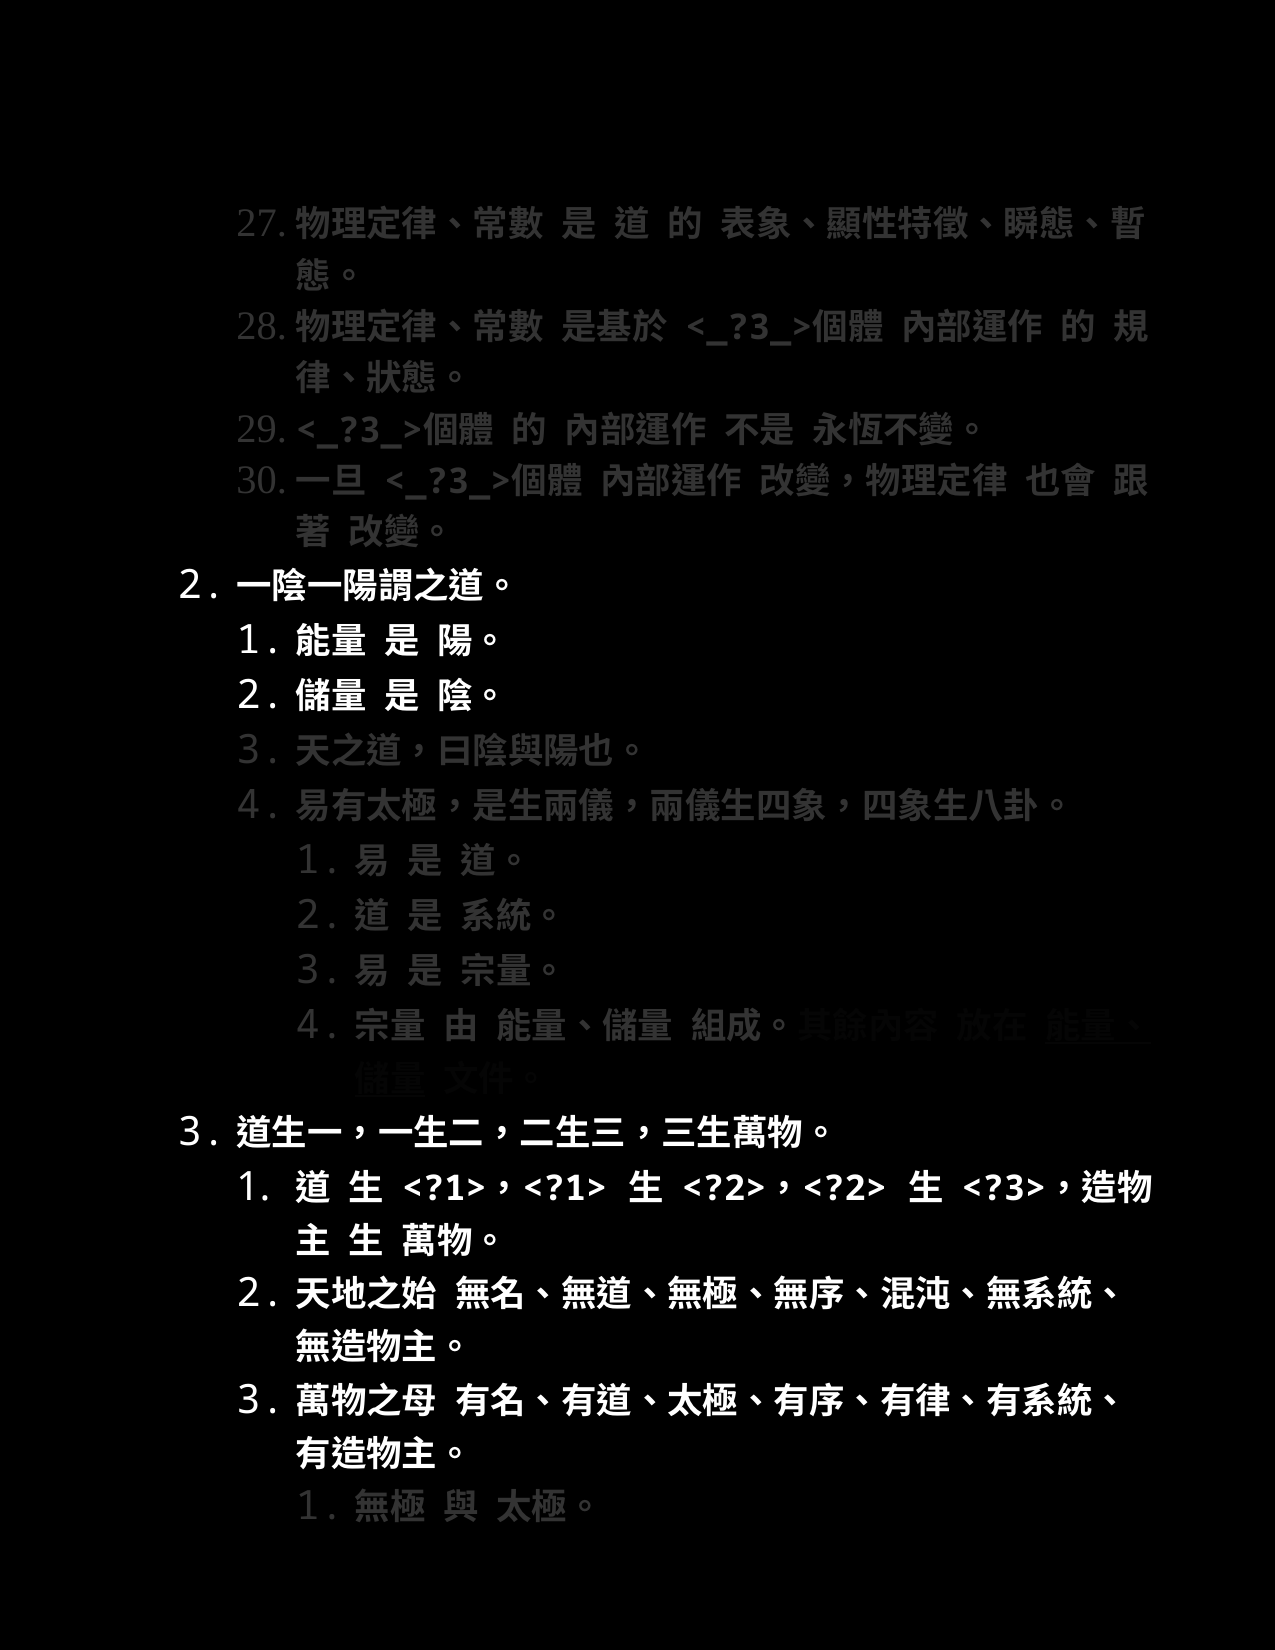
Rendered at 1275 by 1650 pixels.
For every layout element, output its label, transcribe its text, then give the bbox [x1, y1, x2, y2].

list <_?3_>個體 的 內部運作 不是 永恆不變。 [236, 401, 1157, 452]
list 道 是 系統。 [295, 886, 1157, 941]
list 天地之始 無名、無道、無極、無序、混沌、無系統、無造物主。 [236, 1263, 1157, 1370]
list 物理定律、常數 是 道 的 表象、顯性特徵、瞬態、暫態。 [236, 196, 1157, 298]
list 儲量 是 陰。 [236, 665, 1157, 720]
list 一旦 <_?3_>個體 內部運作 改變，物理定律 也會 跟著 改變。 [236, 452, 1157, 555]
list 易 是 道。 [295, 830, 1157, 886]
list 易有太極，是生兩儀，兩儀生四象，四象生八卦。 [236, 775, 1157, 830]
list 無極 與 太極。 [295, 1476, 1157, 1531]
list 能量 是 陽。 [236, 610, 1157, 665]
list 一陰一陽謂之道。 [177, 555, 1157, 610]
list 天之道，曰陰與陽也。 [236, 720, 1157, 775]
list 道 生 <?1>，<?1> 生 <?2>，<?2> 生 <?3>，造物主 生 萬物。 [236, 1157, 1157, 1263]
list 物理定律、常數 是基於 <_?3_>個體 內部運作 的 規律、狀態。 [236, 298, 1157, 401]
list 萬物之母 有名、有道、太極、有序、有律、有系統、有造物主。 [236, 1370, 1157, 1476]
list 宗量 由 能量、儲量 組成。其餘內容 放在 能量、儲量 文件。 [295, 996, 1157, 1102]
list 道生一，一生二，二生三，三生萬物。 [177, 1102, 1157, 1157]
list 易 是 宗量。 [295, 941, 1157, 996]
